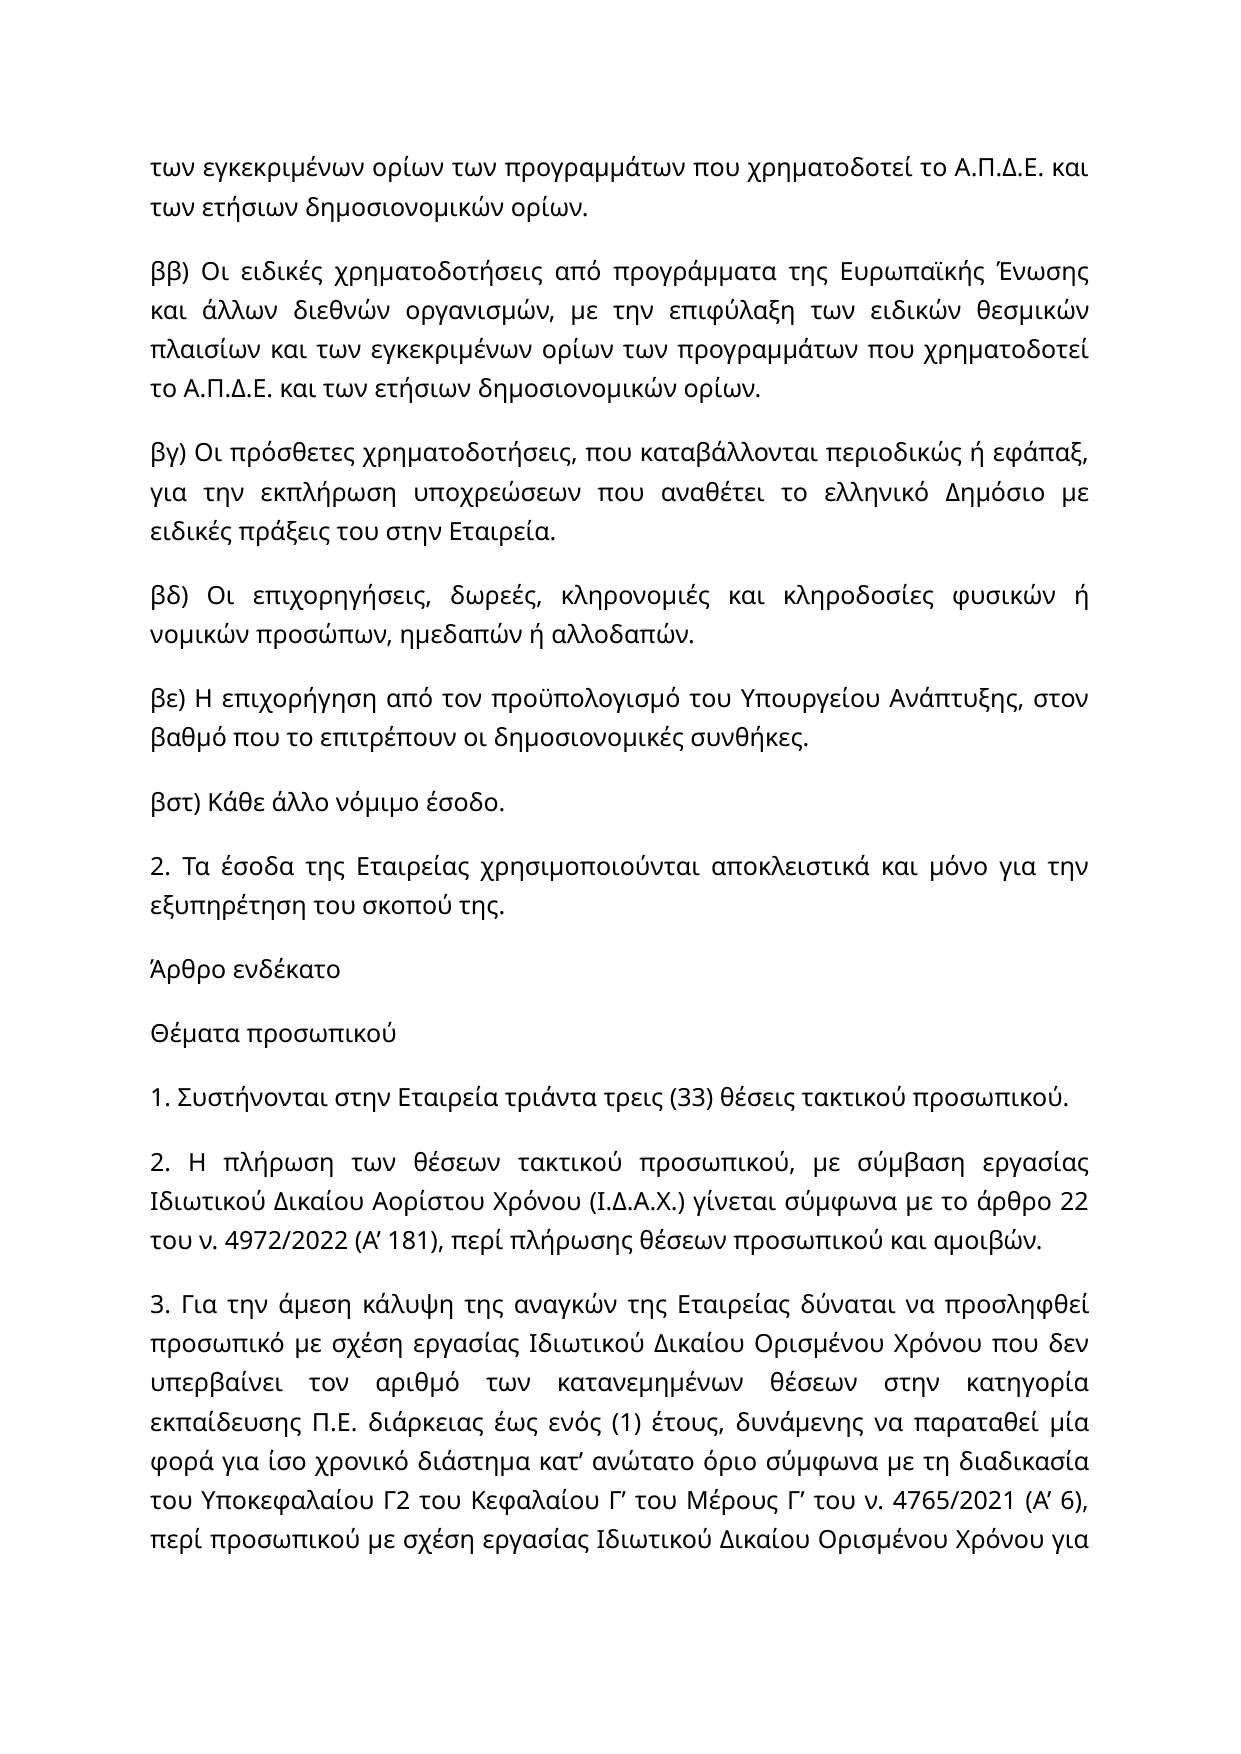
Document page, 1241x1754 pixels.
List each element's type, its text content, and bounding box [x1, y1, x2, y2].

text 1. Συστήνονται στην Εταιρεία τριάντα τρεις (33) θέσεις τακτικού προσωπικού. [150, 1080, 1090, 1114]
text των εγκεκριμένων ορίων των προγραμμάτων που χρηματοδοτεί το Α.Π.Δ.Ε. και των ετήσιων δημοσιονομικών ορίων. [150, 150, 1090, 223]
text 2. Τα έσοδα της Εταιρείας χρησιμοποιούνται αποκλειστικά και μόνο για την εξυπηρέτηση του σκοπού της. [150, 848, 1090, 922]
text Άρθρο ενδέκατο [150, 952, 1090, 986]
text βδ) Οι επιχορηγήσεις, δωρεές, κληρονομιές και κληροδοσίες φυσικών ή νομικών προσώπων, ημεδαπών ή αλλοδαπών. [150, 577, 1090, 651]
text 3. Για την άμεση κάλυψη της αναγκών της Εταιρείας δύναται να προσληφθεί προσωπικό με σχέση εργασίας Ιδιωτικού Δικαίου Ορισμένου Χρόνου που δεν υπερβαίνει τον αριθμό των κατανεμημένων θέσεων στην κατηγορία εκπαίδευσης Π.Ε. διάρκειας έως ενός (1) έτους, δυνάμενης να παραταθεί μία φορά για ίσο χρονικό διάστημα κατ’ ανώτατο όριο σύμφωνα με τη διαδικασία του Υποκεφαλαίου Γ2 του Κεφαλαίου Γ’ του Μέρους Γ’ του ν. 4765/2021 (Α’ 6), περί προσωπικού με σχέση εργασίας Ιδιωτικού Δικαίου Ορισμένου Χρόνου για [150, 1287, 1090, 1556]
text βστ) Κάθε άλλο νόμιμο έσοδο. [150, 784, 1090, 818]
text Θέματα προσωπικού [150, 1016, 1090, 1050]
text 2. Η πλήρωση των θέσεων τακτικού προσωπικού, με σύμβαση εργασίας Ιδιωτικού Δικαίου Αορίστου Χρόνου (Ι.Δ.Α.Χ.) γίνεται σύμφωνα με το άρθρο 22 του ν. 4972/2022 (Α’ 181), περί πλήρωσης θέσεων προσωπικού και αμοιβών. [150, 1144, 1090, 1257]
text ββ) Οι ειδικές χρηματοδοτήσεις από προγράμματα της Ευρωπαϊκής Ένωσης και άλλων διεθνών οργανισμών, με την επιφύλαξη των ειδικών θεσμικών πλαισίων και των εγκεκριμένων ορίων των προγραμμάτων που χρηματοδοτεί το Α.Π.Δ.Ε. και των ετήσιων δημοσιονομικών ορίων. [150, 253, 1090, 405]
text βε) Η επιχορήγηση από τον προϋπολογισμό του Υπουργείου Ανάπτυξης, στον βαθμό που το επιτρέπουν οι δημοσιονομικές συνθήκες. [150, 681, 1090, 754]
text βγ) Οι πρόσθετες χρηματοδοτήσεις, που καταβάλλονται περιοδικώς ή εφάπαξ, για την εκπλήρωση υποχρεώσεων που αναθέτει το ελληνικό Δημόσιο με ειδικές πράξεις του στην Εταιρεία. [150, 435, 1090, 547]
